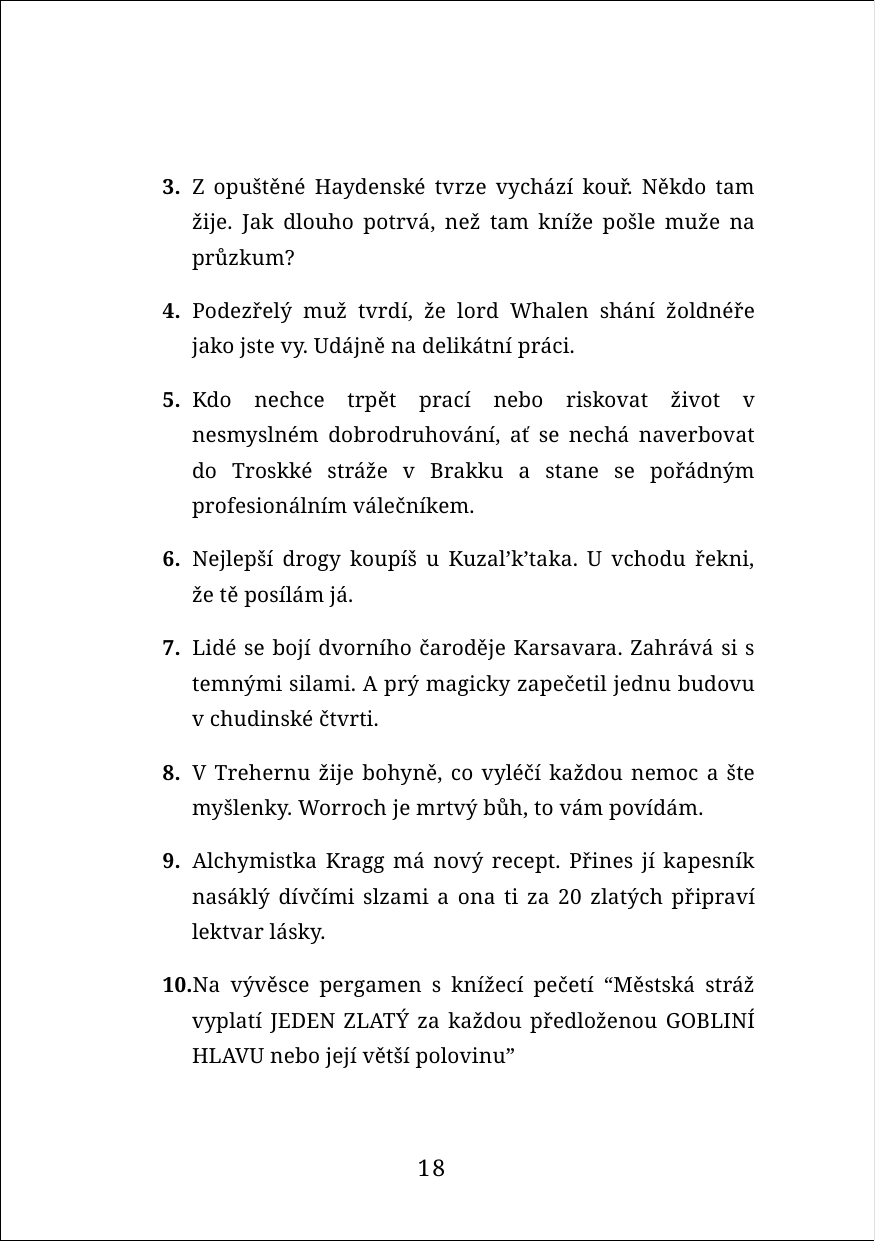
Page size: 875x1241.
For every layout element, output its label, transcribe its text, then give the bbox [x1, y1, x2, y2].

list Kdo nechce trpět prací nebo riskovat život v nesmyslném dobrodruhování, ať se nechá naverbovat do Troskké stráže v Brakku a stane se pořádným profesionálním válečníkem. [162, 385, 756, 520]
list Nejlepší drogy koupíš u Kuzal’k’taka. U vchodu řekni, že tě posílám já. [162, 544, 756, 608]
list Lidé se bojí dvorního čaroděje Karsavara. Zahrává si s temnými silami. A prý magicky zapečetil jednu budovu v chudinské čtvrti. [162, 633, 756, 733]
list Podezřelý muž tvrdí, že lord Whalen shání žoldnéře jako jste vy. Udájně na delikátní práci. [162, 296, 756, 360]
list V Trehernu žije bohyně, co vyléčí každou nemoc a šte myšlenky. Worroch je mrtvý bůh, to vám povídám. [162, 758, 756, 822]
list Alchymistka Kragg má nový recept. Přines jí kapesník nasáklý dívčími slzami a ona ti za 20 zlatých připraví lektvar lásky. [162, 846, 756, 946]
list Na vývěsce pergamen s knížecí pečetí “Městská stráž vyplatí JEDEN ZLATÝ za každou předloženou GOBLINÍ HLAVU nebo její větší polovinu” [162, 971, 756, 1070]
list Z opuštěné Haydenské tvrze vychází kouř. Někdo tam žije. Jak dlouho potrvá, než tam kníže pošle muže na průzkum? [162, 172, 756, 271]
